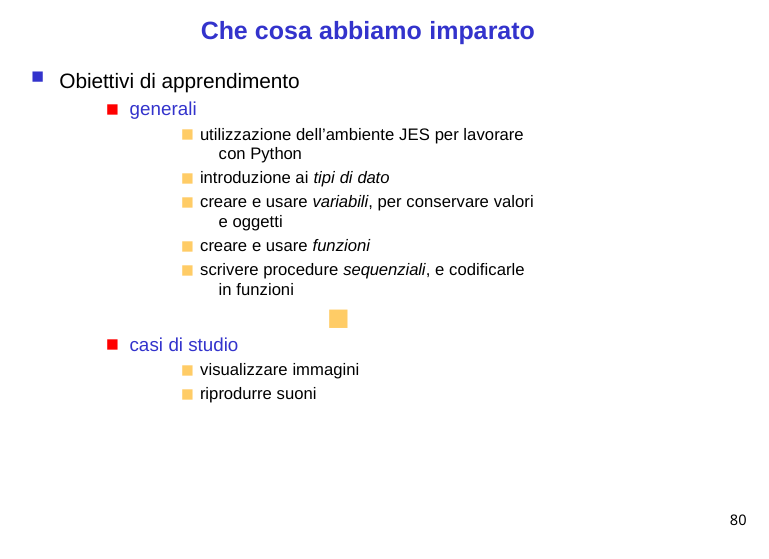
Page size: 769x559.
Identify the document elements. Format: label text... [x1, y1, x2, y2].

text_box 80 [727, 509, 750, 531]
text_box Obiettivi di apprendimento generali utilizzazione dell’ambiente JES per lavorare con Python introduzione ai tipi di dato creare e usare variabili, per conservare valori e oggetti creare e usare funzioni scrivere procedure sequenziali, e codificarle in funzioni casi di studio visualizzare immagini riprodurre suoni [27, 60, 536, 341]
title Che cosa abbiamo imparato [198, 12, 537, 47]
